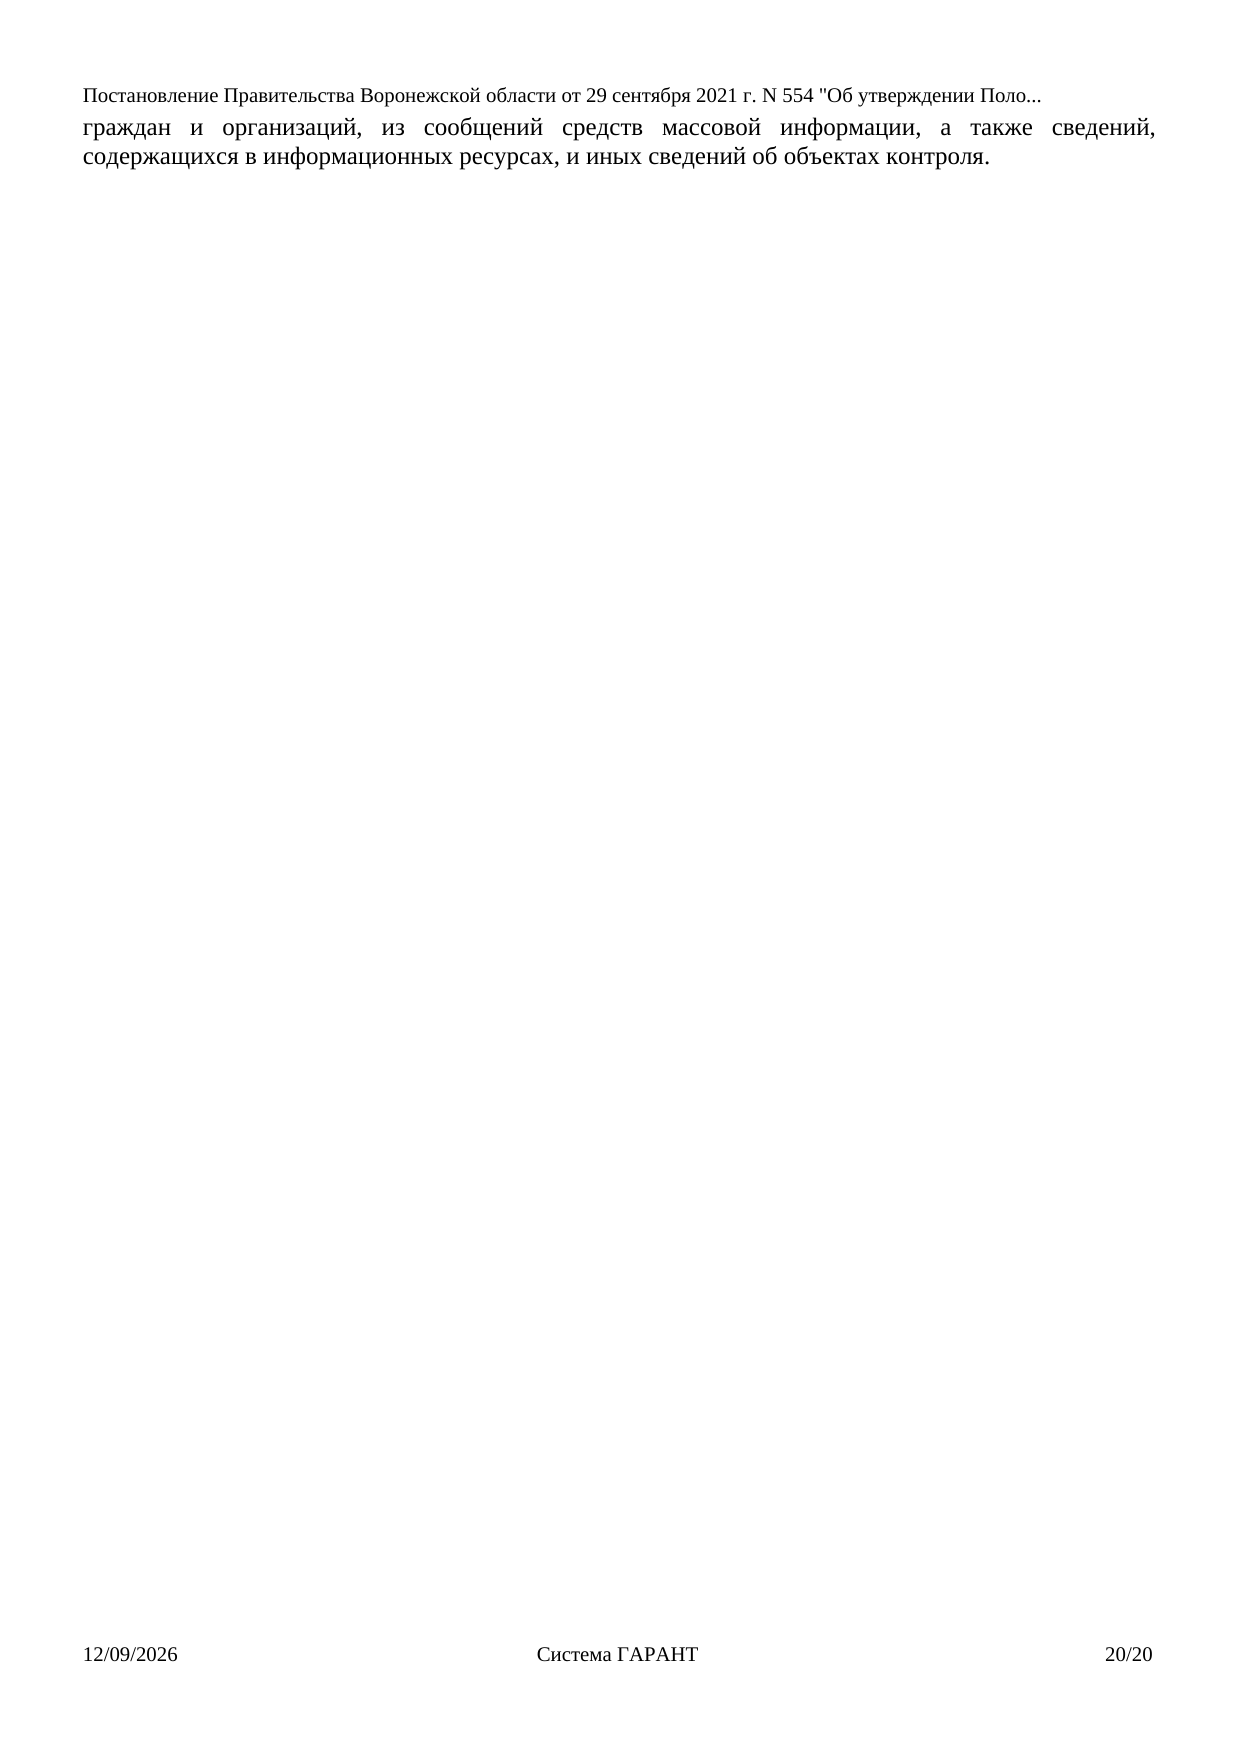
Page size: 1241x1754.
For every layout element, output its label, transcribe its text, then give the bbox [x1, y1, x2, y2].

text граждан и организаций, из сообщений средств массовой информации, а также сведений, содержащихся в информационных ресурсах, и иных сведений об объектах контроля. [83, 112, 1157, 170]
